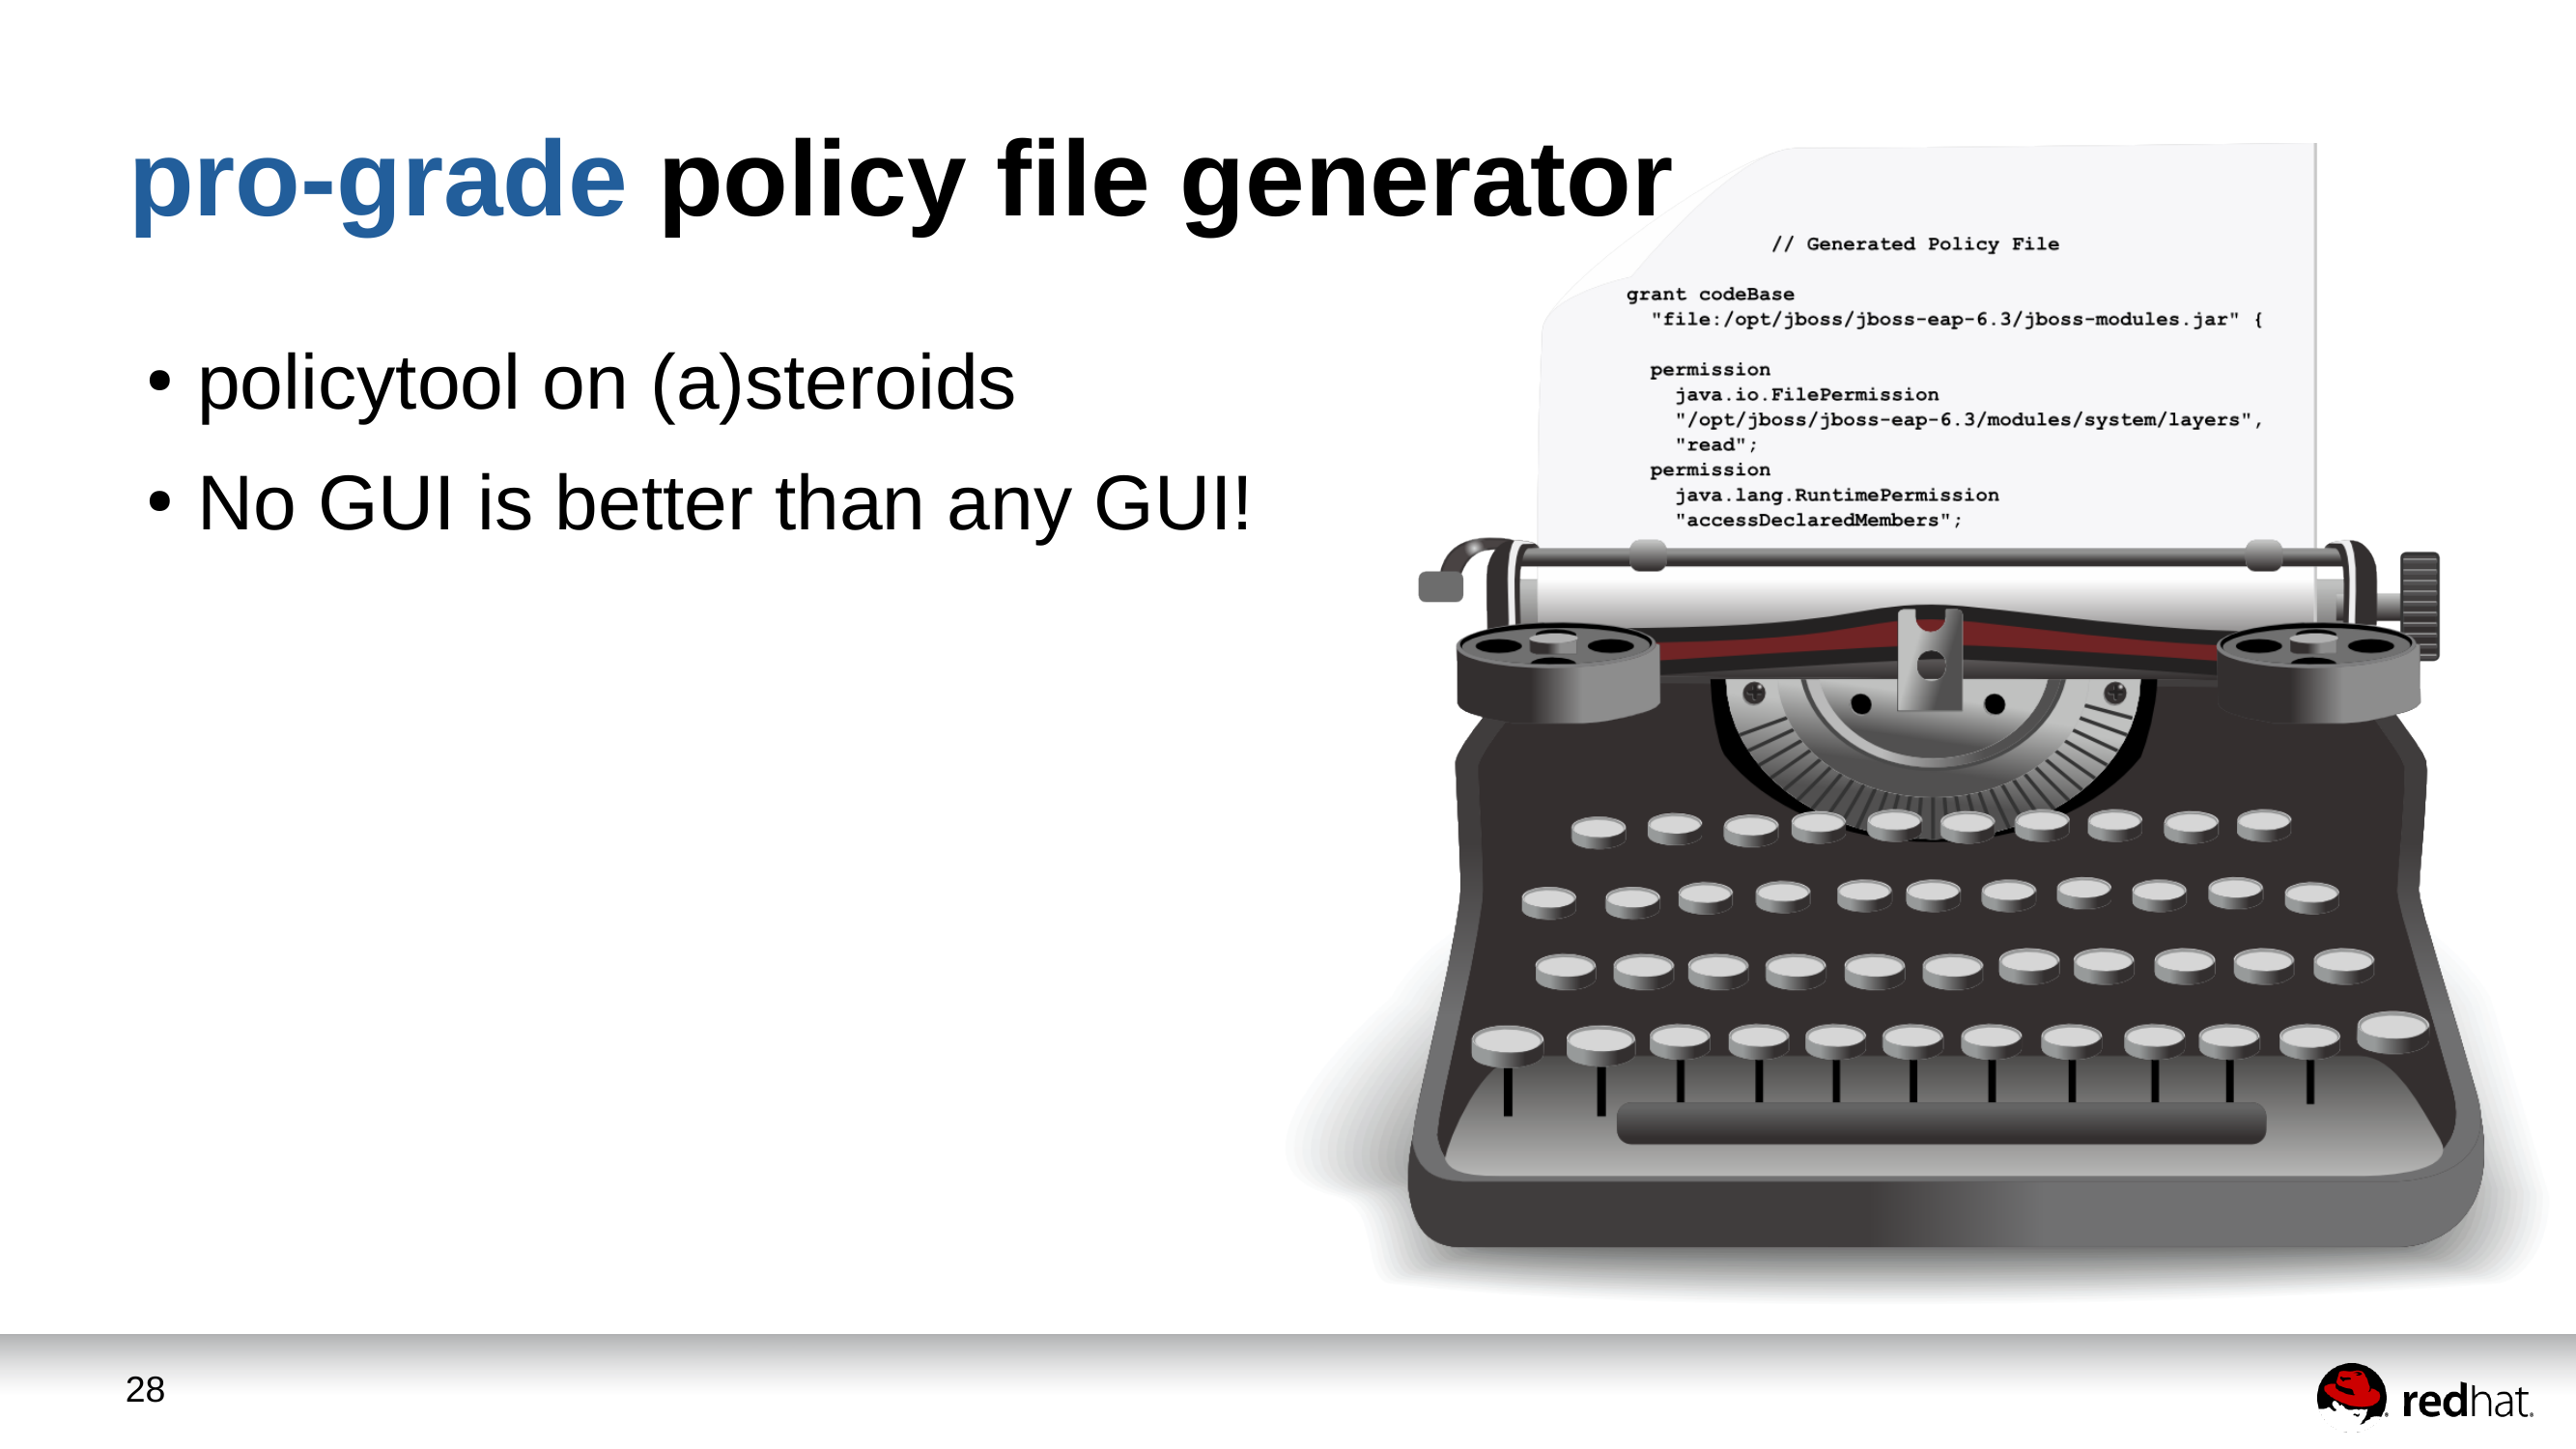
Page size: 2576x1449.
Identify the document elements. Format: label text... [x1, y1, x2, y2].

picture [0, 1334, 2576, 1445]
picture [1277, 143, 2556, 1307]
list policytool on (a)steroids No GUI is better than any GUI! [128, 338, 1277, 1179]
title pro-grade policy file generator [128, 57, 2448, 300]
